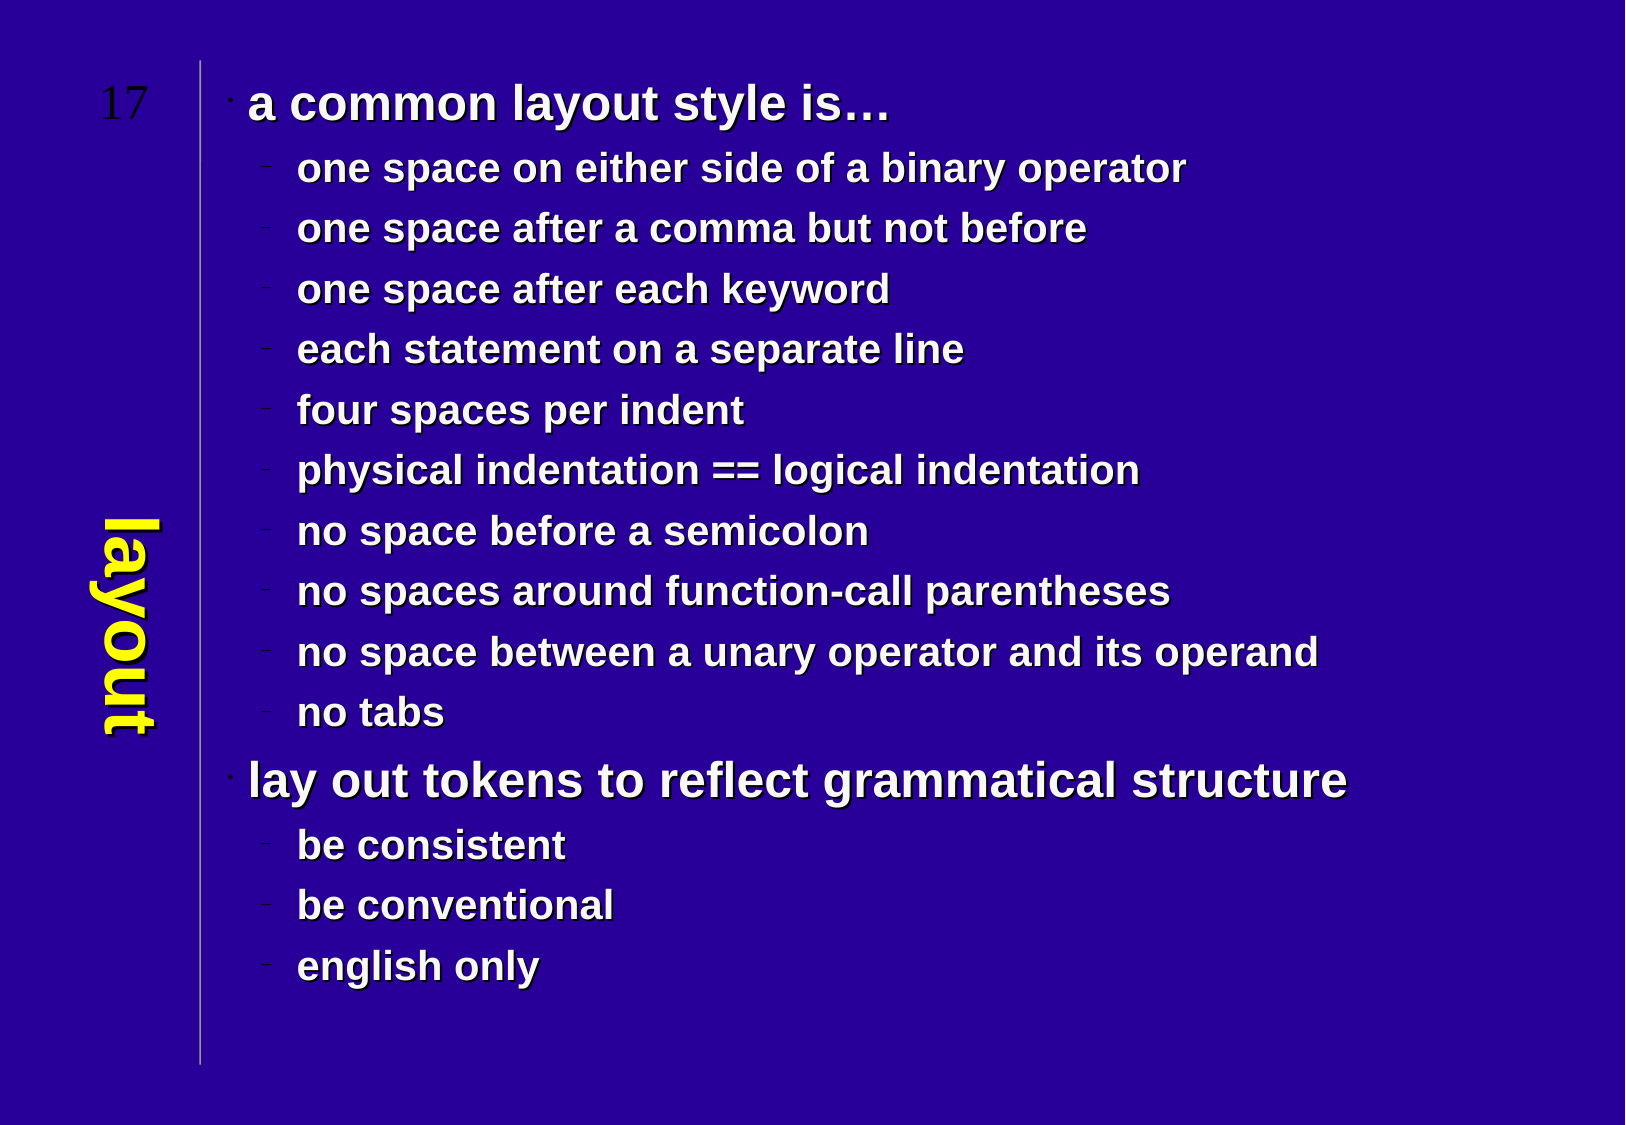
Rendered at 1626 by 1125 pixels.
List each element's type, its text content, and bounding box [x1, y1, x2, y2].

list a common layout style is… one space on either side of a binary operator one space after a comma but not before one space after each keyword each statement on a separate line four spaces per indent physical indentation == logical indentation no space before a semicolon no spaces around function-call parentheses no space between a unary operator and its operand no tabs lay out tokens to reflect grammatical structure be consistent be conventional english only [212, 62, 1625, 1063]
title layout [50, 187, 188, 1063]
